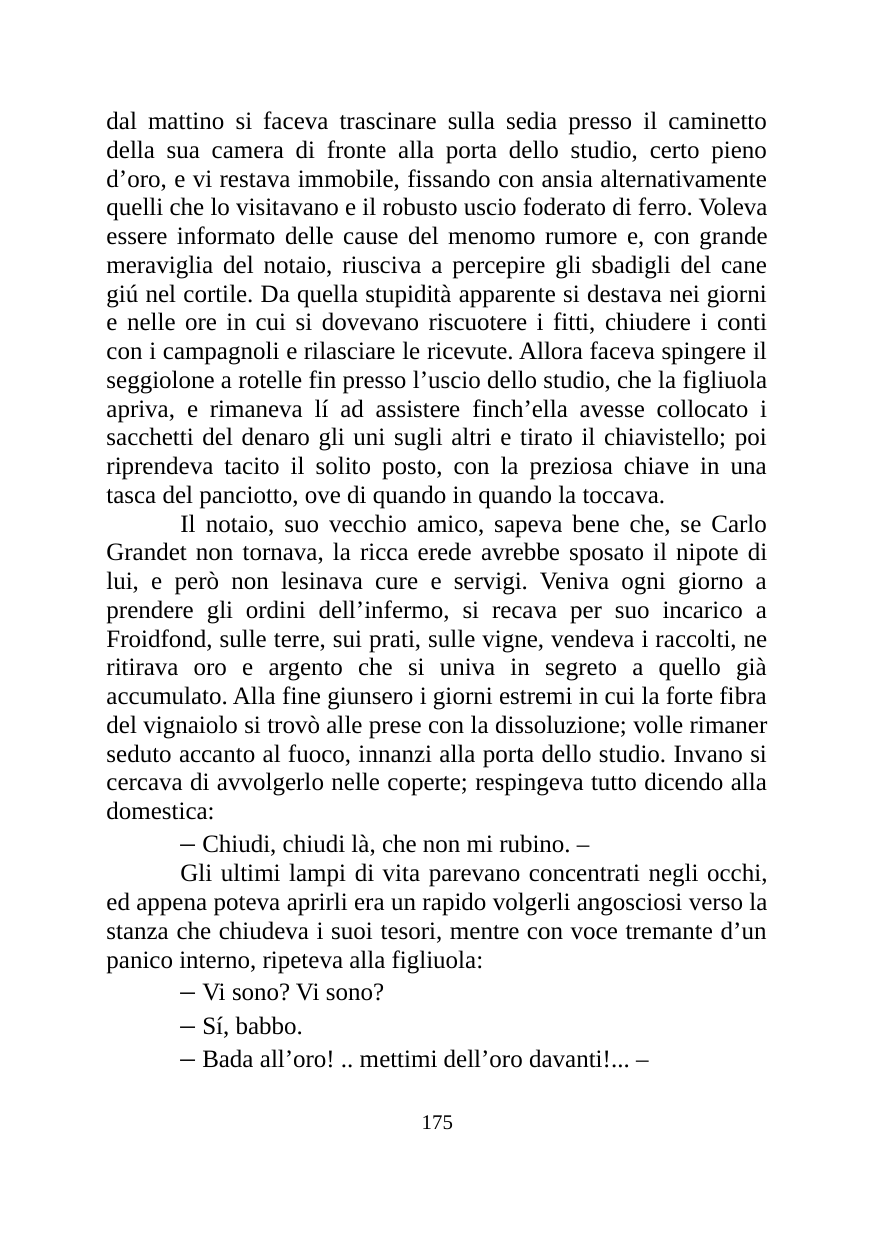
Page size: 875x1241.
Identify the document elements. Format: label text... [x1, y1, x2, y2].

text – Sí, babbo. [106, 1007, 768, 1041]
text – Chiudi, chiudi là, che non mi rubino. – [106, 825, 768, 858]
text Gli ultimi lampi di vita parevano concentrati negli occhi, ed appena poteva aprirli era un rapido volgerli angosciosi verso la stanza che chiudeva i suoi tesori, mentre con voce tremante d’un panico interno, ripeteva alla figliuola: [106, 858, 768, 973]
text – Vi sono? Vi sono? [106, 973, 768, 1007]
text dal mattino si faceva trascinare sulla sedia presso il caminetto della sua camera di fronte alla porta dello studio, certo pieno d’oro, e vi restava immobile, fissando con ansia alternativamente quelli che lo visitavano e il robusto uscio foderato di ferro. Voleva essere informato delle cause del menomo rumore e, con grande meraviglia del notaio, riusciva a percepire gli sbadigli del cane giú nel cortile. Da quella stupidità apparente si destava nei giorni e nelle ore in cui si dovevano riscuotere i fitti, chiudere i conti con i campagnoli e rilasciare le ricevute. Allora faceva spingere il seggiolone a rotelle fin presso l’uscio dello studio, che la figliuola apriva, e rimaneva lí ad assistere finch’ella avesse collocato i sacchetti del denaro gli uni sugli altri e tirato il chiavistello; poi riprendeva tacito il solito posto, con la preziosa chiave in una tasca del panciotto, ove di quando in quando la toccava. [106, 106, 768, 509]
text – Bada all’oro! .. mettimi dell’oro davanti!... – [106, 1041, 768, 1074]
text Il notaio, suo vecchio amico, sapeva bene che, se Carlo Grandet non tornava, la ricca erede avrebbe sposato il nipote di lui, e però non lesinava cure e servigi. Veniva ogni giorno a prendere gli ordini dell’infermo, si recava per suo incarico a Froidfond, sulle terre, sui prati, sulle vigne, vendeva i raccolti, ne ritirava oro e argento che si univa in segreto a quello già accumulato. Alla fine giunsero i giorni estremi in cui la forte fibra del vignaiolo si trovò alle prese con la dissoluzione; volle rimaner seduto accanto al fuoco, innanzi alla porta dello studio. Invano si cercava di avvolgerlo nelle coperte; respingeva tutto dicendo alla domestica: [106, 509, 768, 825]
